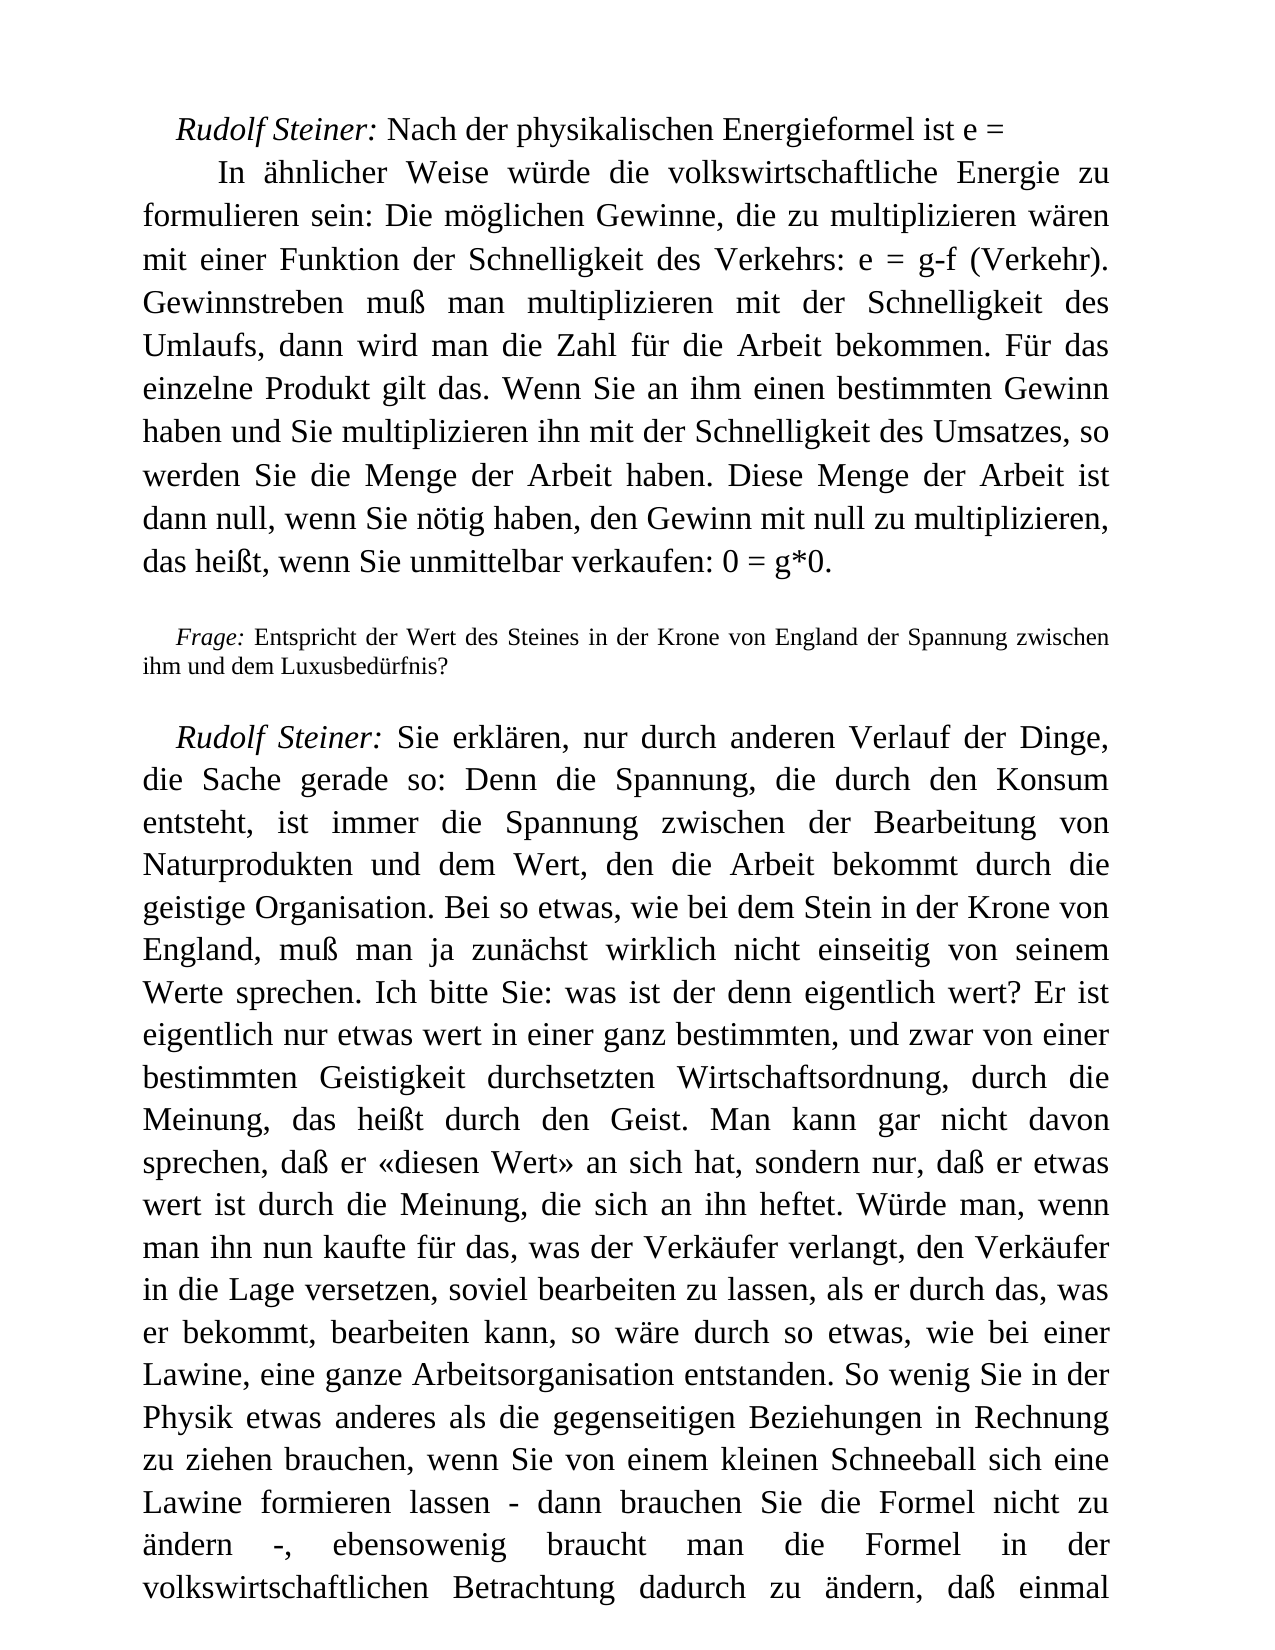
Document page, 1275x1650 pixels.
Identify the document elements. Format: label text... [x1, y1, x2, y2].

text Rudolf Steiner: Sie erklären, nur durch anderen Verlauf der Dinge, die Sache gerade so: Denn die Spannung, die durch den Konsum entsteht, ist immer die Spannung zwischen der Bearbeitung von Naturprodukten und dem Wert, den die Arbeit bekommt durch die geistige Organisation. Bei so etwas, wie bei dem Stein in der Krone von England, muß man ja zunächst wirklich nicht einseitig von seinem Werte sprechen. Ich bitte Sie: was ist der denn eigentlich wert? Er ist eigentlich nur etwas wert in einer ganz bestimmten, und zwar von einer bestimmten Geistigkeit durchsetzten Wirtschaftsordnung, durch die Meinung, das heißt durch den Geist. Man kann gar nicht davon sprechen, daß er «diesen Wert» an sich hat, sondern nur, daß er etwas wert ist durch die Meinung, die sich an ihn heftet. Würde man, wenn man ihn nun kaufte für das, was der Verkäufer verlangt, den Verkäufer in die Lage versetzen, soviel bearbeiten zu lassen, als er durch das, was er bekommt, bearbeiten kann, so wäre durch so etwas, wie bei einer Lawine, eine ganze Arbeitsorganisation entstanden. So wenig Sie in der Physik etwas anderes als die gegenseitigen Beziehungen in Rechnung zu ziehen brauchen, wenn Sie von einem kleinen Schneeball sich eine Lawine formieren lassen - dann brauchen Sie die Formel nicht zu ändern -, ebensowenig braucht man die Formel in der volkswirtschaftlichen Betrachtung dadurch zu ändern, daß einmal [142, 717, 1111, 1606]
text Frage: Entspricht der Wert des Steines in der Krone von England der Spannung zwischen ihm und dem Luxusbedürfnis? [142, 622, 1111, 680]
text Rudolf Steiner: Nach der physikalischen Energieformel ist e = [142, 109, 1111, 147]
text In ähnlicher Weise würde die volkswirtschaftliche Energie zu formulieren sein: Die möglichen Gewinne, die zu multiplizieren wären mit einer Funktion der Schnelligkeit des Verkehrs: e = g-f (Verkehr). Gewinnstreben muß man multiplizieren mit der Schnelligkeit des Umlaufs, dann wird man die Zahl für die Arbeit bekommen. Für das einzelne Produkt gilt das. Wenn Sie an ihm einen bestimmten Gewinn haben und Sie multiplizieren ihn mit der Schnelligkeit des Umsatzes, so werden Sie die Menge der Arbeit haben. Diese Menge der Arbeit ist dann null, wenn Sie nötig haben, den Gewinn mit null zu multiplizieren, das heißt, wenn Sie unmittelbar verkaufen: 0 = g*0. [142, 152, 1111, 580]
